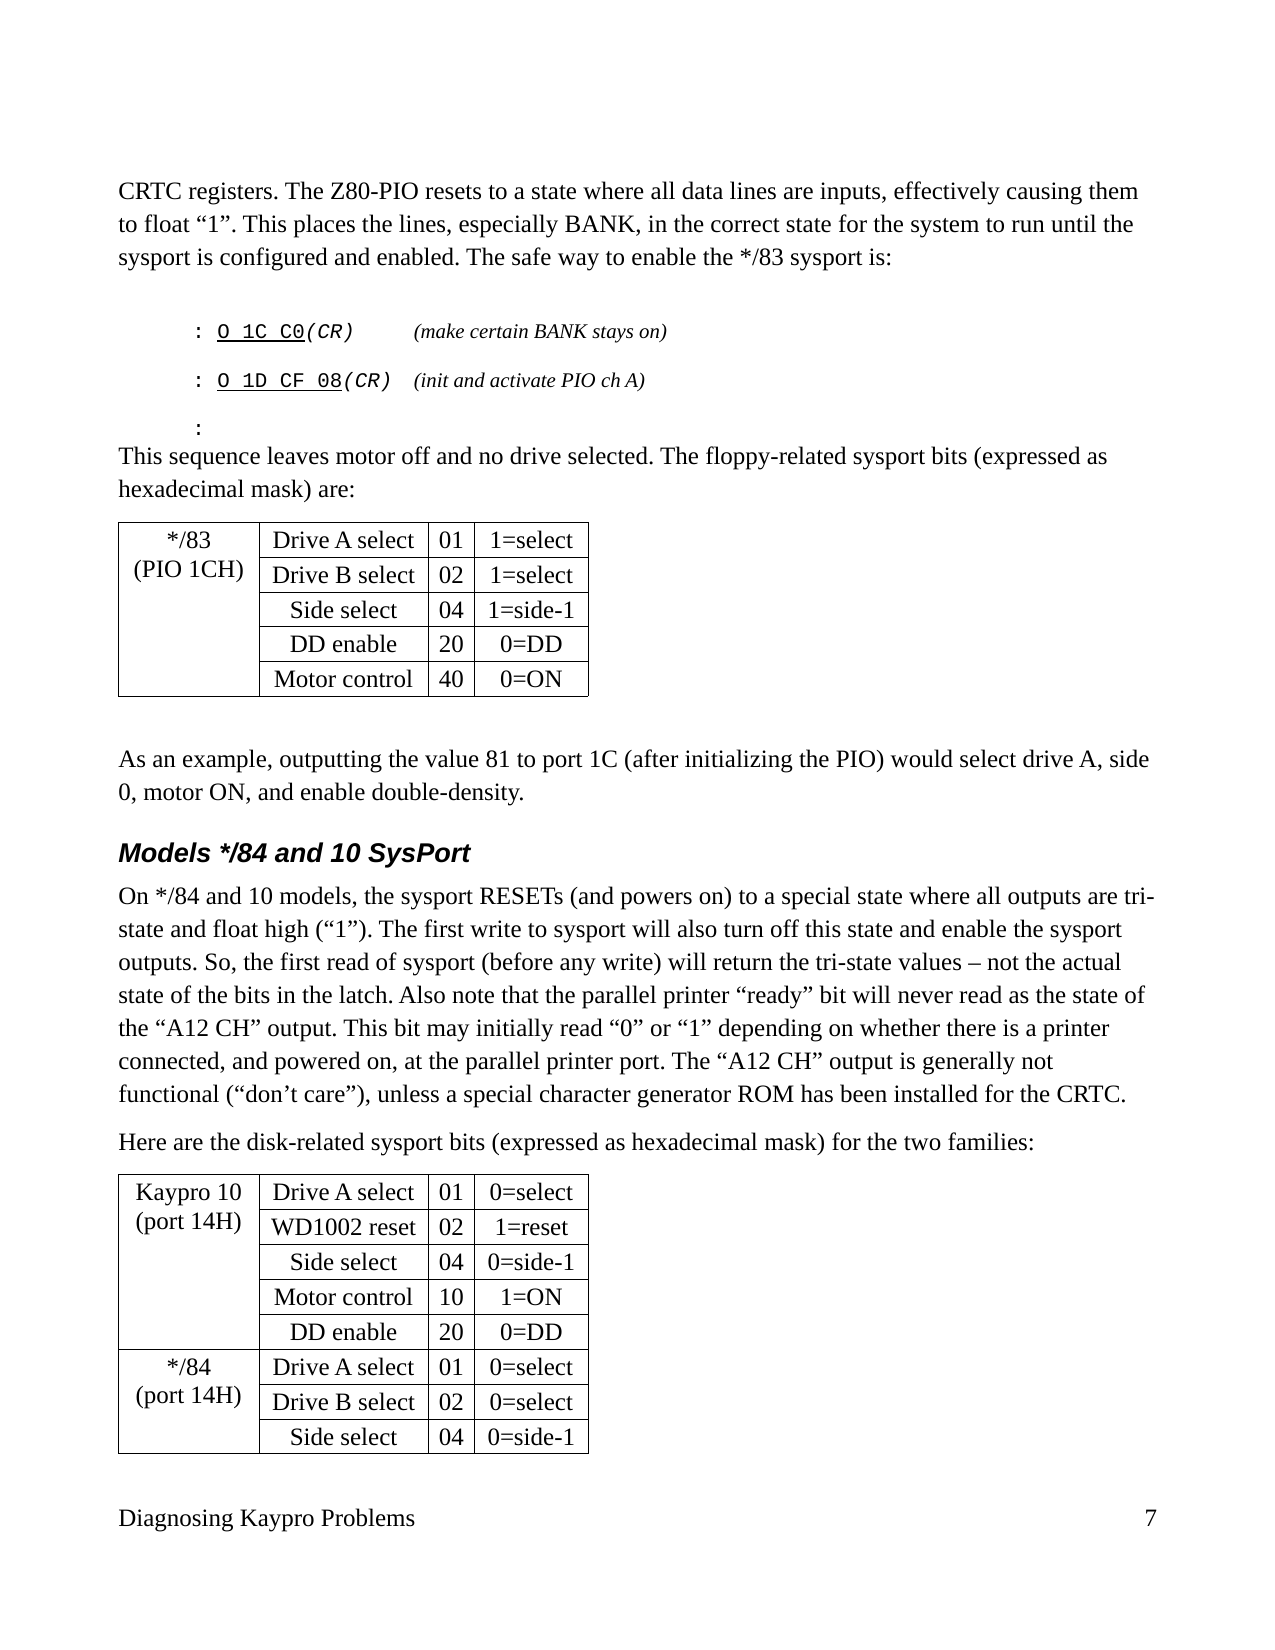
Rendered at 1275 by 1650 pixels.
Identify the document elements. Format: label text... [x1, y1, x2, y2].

table_cell Side select [260, 1245, 428, 1279]
text : [192, 417, 1157, 441]
table_cell Motor control [260, 1280, 428, 1314]
table_cell Drive A select [260, 1350, 428, 1383]
table_header 1=select [475, 523, 588, 557]
table_cell 02 [429, 1385, 474, 1418]
table_header 01 [429, 523, 474, 557]
table_cell 1=ON [475, 1280, 588, 1314]
table_cell Drive B select [260, 558, 428, 592]
table_cell */84 (port 14H) [119, 1350, 259, 1453]
table_cell 20 [429, 627, 474, 661]
table_cell 0=select [475, 1385, 588, 1418]
text This sequence leaves motor off and no drive selected. The floppy-related sysport bits (expressed as hexadecimal mask) are: [118, 441, 1157, 503]
table_cell 04 [429, 1245, 474, 1279]
table_cell Side select [260, 593, 428, 626]
table_cell Motor control [260, 662, 428, 696]
table_cell 0=side-1 [475, 1245, 588, 1279]
table_cell 04 [429, 1420, 474, 1453]
table_cell 1=side-1 [475, 593, 588, 626]
text : O 1D CF 08(CR) (init and activate PIO ch A) [192, 368, 1157, 394]
table_cell 01 [429, 1350, 474, 1383]
table_cell 02 [429, 1210, 474, 1244]
table_cell 10 [429, 1280, 474, 1314]
table_cell 0=side-1 [475, 1420, 588, 1453]
table_cell 0=ON [475, 662, 588, 696]
table_header Drive A select [260, 523, 428, 557]
table_cell 02 [429, 558, 474, 592]
table_cell 0=select [475, 1350, 588, 1383]
table_cell 0=DD [475, 627, 588, 661]
text On */84 and 10 models, the sysport RESETs (and powers on) to a special state where all outputs are tri-state and float high (“1”). The first write to sysport will also turn off this state and enable the sysport outputs. So, the first read of sysport (before any write) will return the tri-state values – not the actual state of the bits in the latch. Also note that the parallel printer “ready” bit will never read as the state of the “A12 CH” output. This bit may initially read “0” or “1” depending on whether there is a printer connected, and powered on, at the parallel printer port. The “A12 CH” output is generally not functional (“don’t care”), unless a special character generator ROM has been installed for the CRTC. [118, 881, 1157, 1108]
table_header */83 (PIO 1CH) [119, 523, 259, 696]
table_cell WD1002 reset [260, 1210, 428, 1244]
table_cell Side select [260, 1420, 428, 1453]
text : O 1C C0(CR) (make certain BANK stays on) [192, 319, 1157, 344]
text CRTC registers. The Z80-PIO resets to a state where all data lines are inputs, effectively causing them to float “1”. This places the lines, especially BANK, in the correct state for the system to run until the sysport is configured and enabled. The safe way to enable the */83 sysport is: [118, 176, 1157, 271]
table_header 01 [429, 1175, 474, 1209]
table_cell 04 [429, 593, 474, 626]
table_cell 1=reset [475, 1210, 588, 1244]
table_cell DD enable [260, 1315, 428, 1349]
table_header Drive A select [260, 1175, 428, 1209]
text As an example, outputting the value 81 to port 1C (after initializing the PIO) would select drive A, side 0, motor ON, and enable double-density. [118, 744, 1157, 806]
text Here are the disk-related sysport bits (expressed as hexadecimal mask) for the two families: [118, 1127, 1157, 1155]
table_header 0=select [475, 1175, 588, 1209]
table_cell 1=select [475, 558, 588, 592]
subtitle Models */84 and 10 SysPort [118, 837, 1157, 868]
table_cell 40 [429, 662, 474, 696]
table_cell 0=DD [475, 1315, 588, 1349]
table_cell Drive B select [260, 1385, 428, 1418]
table_cell DD enable [260, 627, 428, 661]
table_header Kaypro 10 (port 14H) [119, 1175, 259, 1349]
table_cell 20 [429, 1315, 474, 1349]
